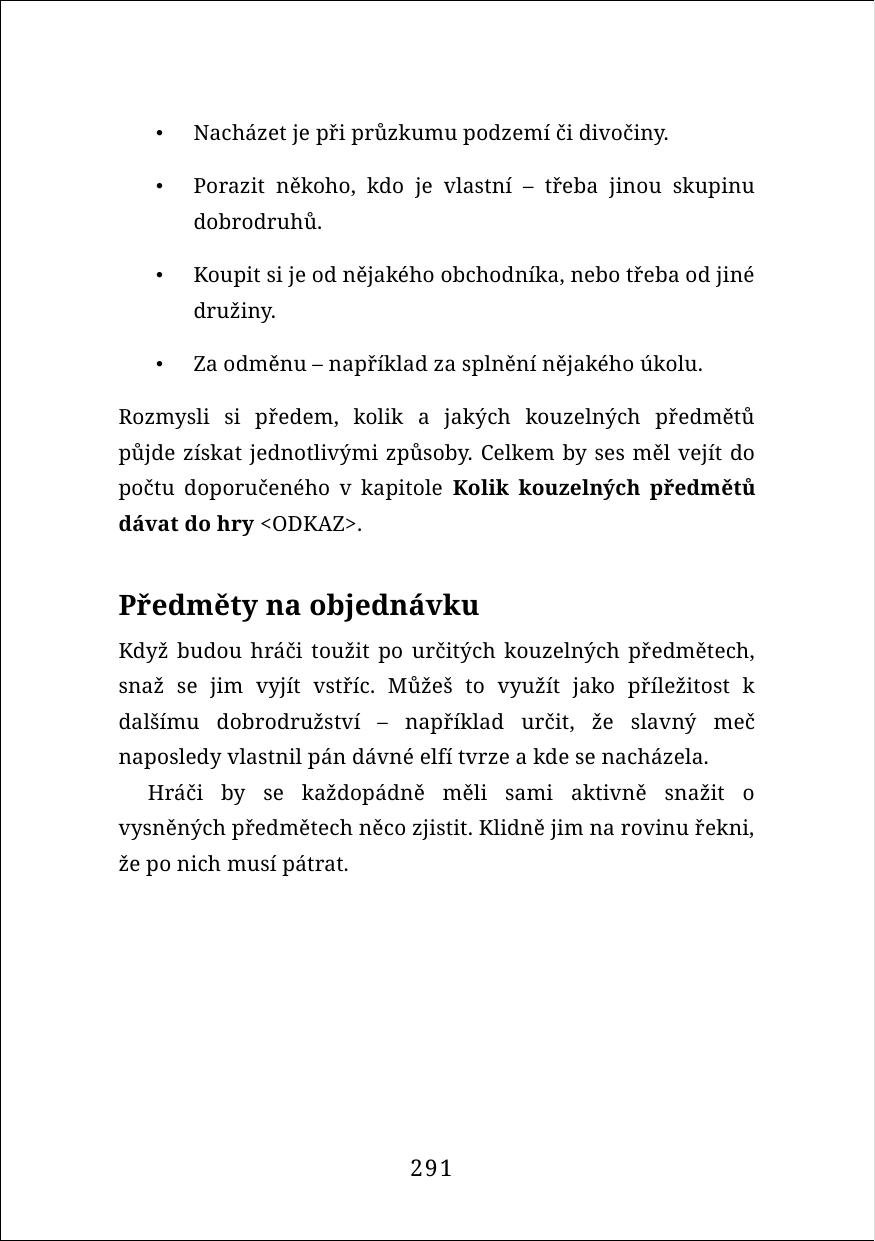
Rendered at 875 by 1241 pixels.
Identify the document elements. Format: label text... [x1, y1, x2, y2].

text Rozmysli si předem, kolik a jakých kouzelných předmětů půjde získat jednotlivými způsoby. Celkem by ses měl vejít do počtu doporučeného v kapitole Kolik kouzelných předmětů dávat do hry <ODKAZ>. [118, 402, 756, 537]
list Nacházet je při průzkumu podzemí či divočiny. [156, 118, 756, 147]
subtitle Předměty na objednávku [118, 586, 756, 624]
list Porazit někoho, kdo je vlastní – třeba jinou skupinu dobrodruhů. [156, 171, 756, 235]
list Za odměnu – například za splnění nějakého úkolu. [156, 349, 756, 377]
text Když budou hráči toužit po určitých kouzelných předmětech, snaž se jim vyjít vstříc. Můžeš to využít jako příležitost k dalšímu dobrodružství – například určit, že slavný meč naposledy vlastnil pán dávné elfí tvrze a kde se nacházela. Hráči by se každopádně měli sami aktivně snažit o vysněných předmětech něco zjistit. Klidně jim na rovinu řekni, že po nich musí pátrat. [118, 636, 756, 877]
list Koupit si je od nějakého obchodníka, nebo třeba od jiné družiny. [156, 260, 756, 324]
